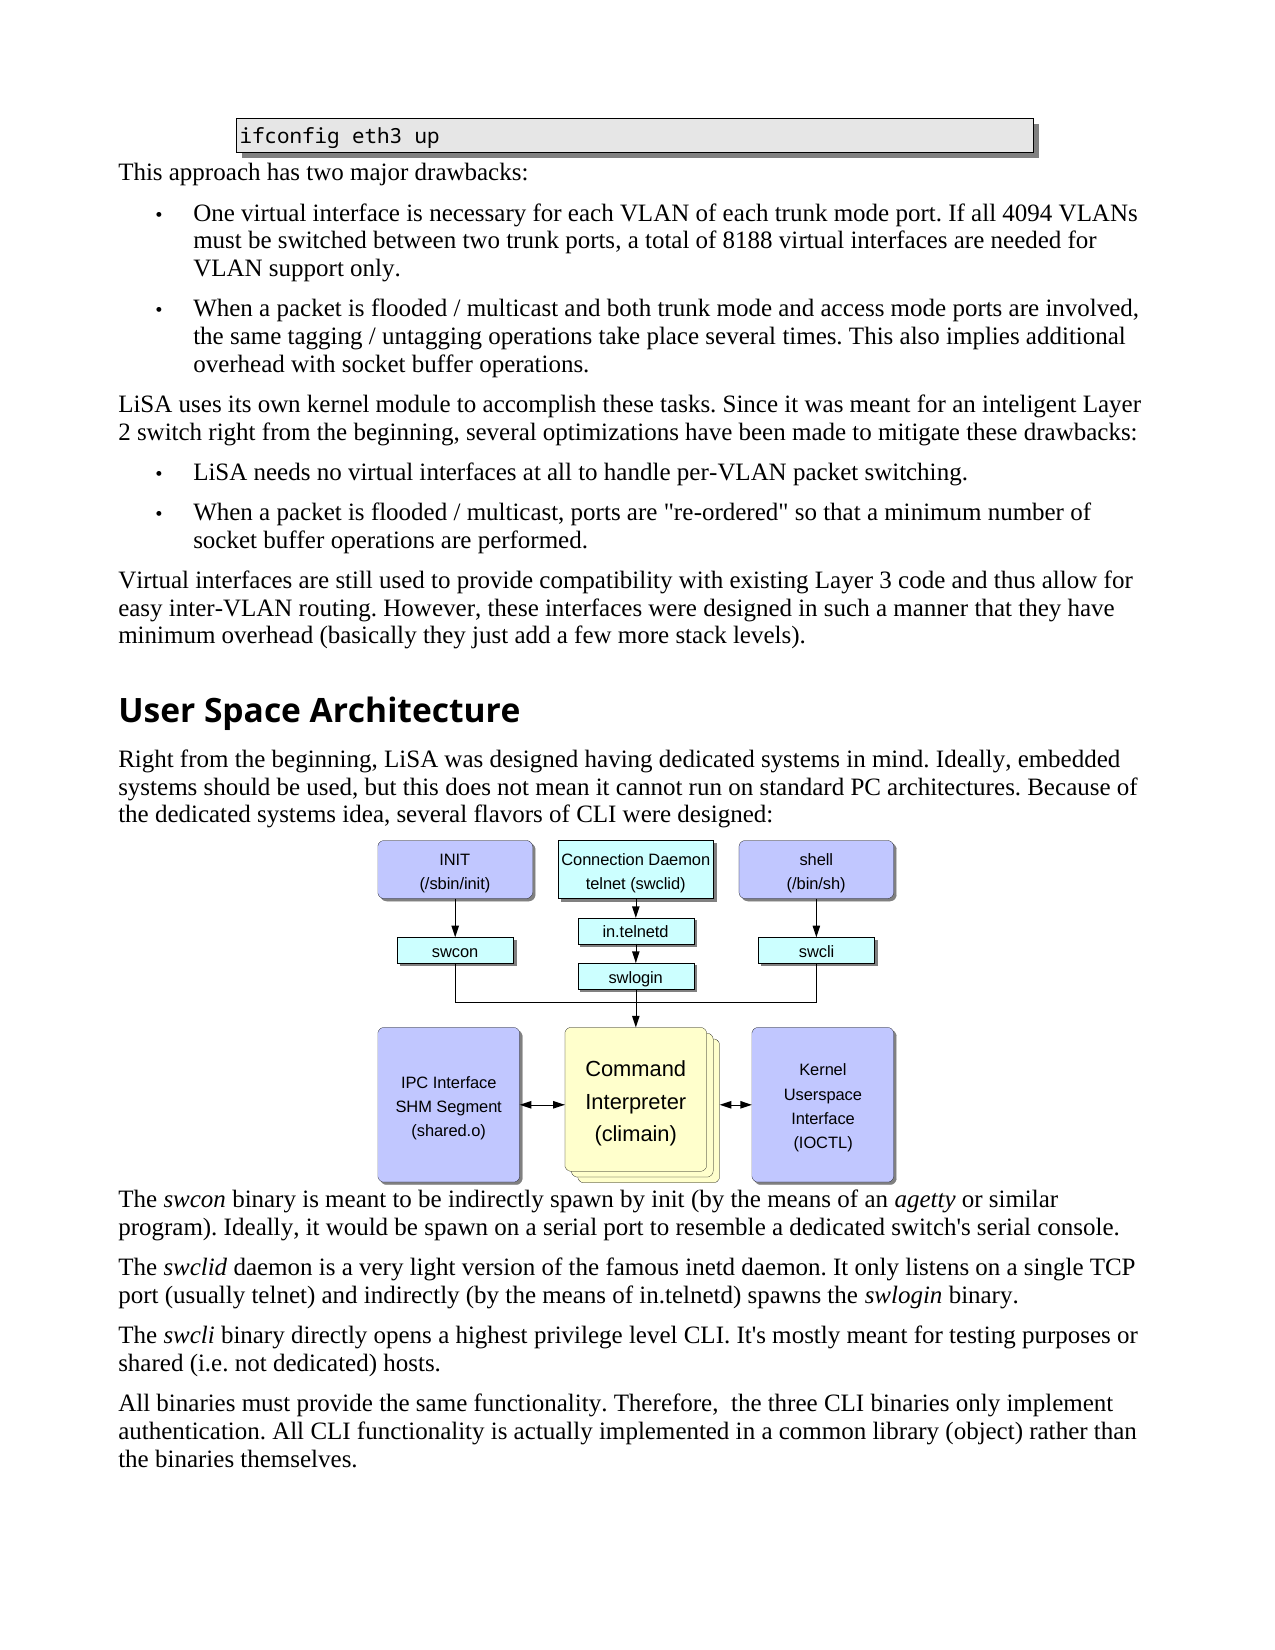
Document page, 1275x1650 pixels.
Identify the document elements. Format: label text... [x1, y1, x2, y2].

text All binaries must provide the same functionality. Therefore, the three CLI binaries only implement authentication. All CLI functionality is actually implemented in a common library (object) rather than the binaries themselves. [118, 1389, 1157, 1472]
text The swcli binary directly opens a highest privilege level CLI. It's mostly meant for testing purposes or shared (i.e. not dedicated) hosts. [118, 1321, 1157, 1377]
list When a packet is flooded / multicast and both trunk mode and access mode ports are involved, the same tagging / untagging operations take place several times. This also implies additional overhead with socket buffer operations. [156, 294, 1157, 377]
text The swclid daemon is a very light version of the famous inetd daemon. It only listens on a single TCP port (usually telnet) and indirectly (by the means of in.telnetd) spawns the swlogin binary. [118, 1253, 1157, 1309]
list One virtual interface is necessary for each VLAN of each trunk mode port. If all 4094 VLANs must be switched between two trunk ports, a total of 8188 virtual interfaces are needed for VLAN support only. [156, 199, 1157, 282]
text The swcon binary is meant to be indirectly spawn by init (by the means of an agetty or similar program). Ideally, it would be spawn on a serial port to resemble a dedicated switch's serial console. [118, 841, 1157, 1241]
subtitle User Space Architecture [118, 687, 1157, 732]
list LiSA needs no virtual interfaces at all to handle per‑VLAN packet switching. [156, 458, 1157, 486]
text This approach has two major drawbacks: [118, 158, 1157, 186]
text LiSA uses its own kernel module to accomplish these tasks. Since it was meant for an inteligent Layer 2 switch right from the beginning, several optimizations have been made to mitigate these drawbacks: [118, 390, 1157, 445]
text ifconfig eth3 up [237, 119, 1033, 152]
text Right from the beginning, LiSA was designed having dedicated systems in mind. Ideally, embedded systems should be used, but this does not mean it cannot run on standard PC architectures. Because of the dedicated systems idea, several flavors of CLI were designed: [118, 745, 1157, 828]
text Virtual interfaces are still used to provide compatibility with existing Layer 3 code and thus allow for easy inter‑VLAN routing. However, these interfaces were designed in such a manner that they have minimum overhead (basically they just add a few more stack levels). [118, 566, 1157, 649]
list When a packet is flooded / multicast, ports are "re‑ordered" so that a minimum number of socket buffer operations are performed. [156, 498, 1157, 553]
